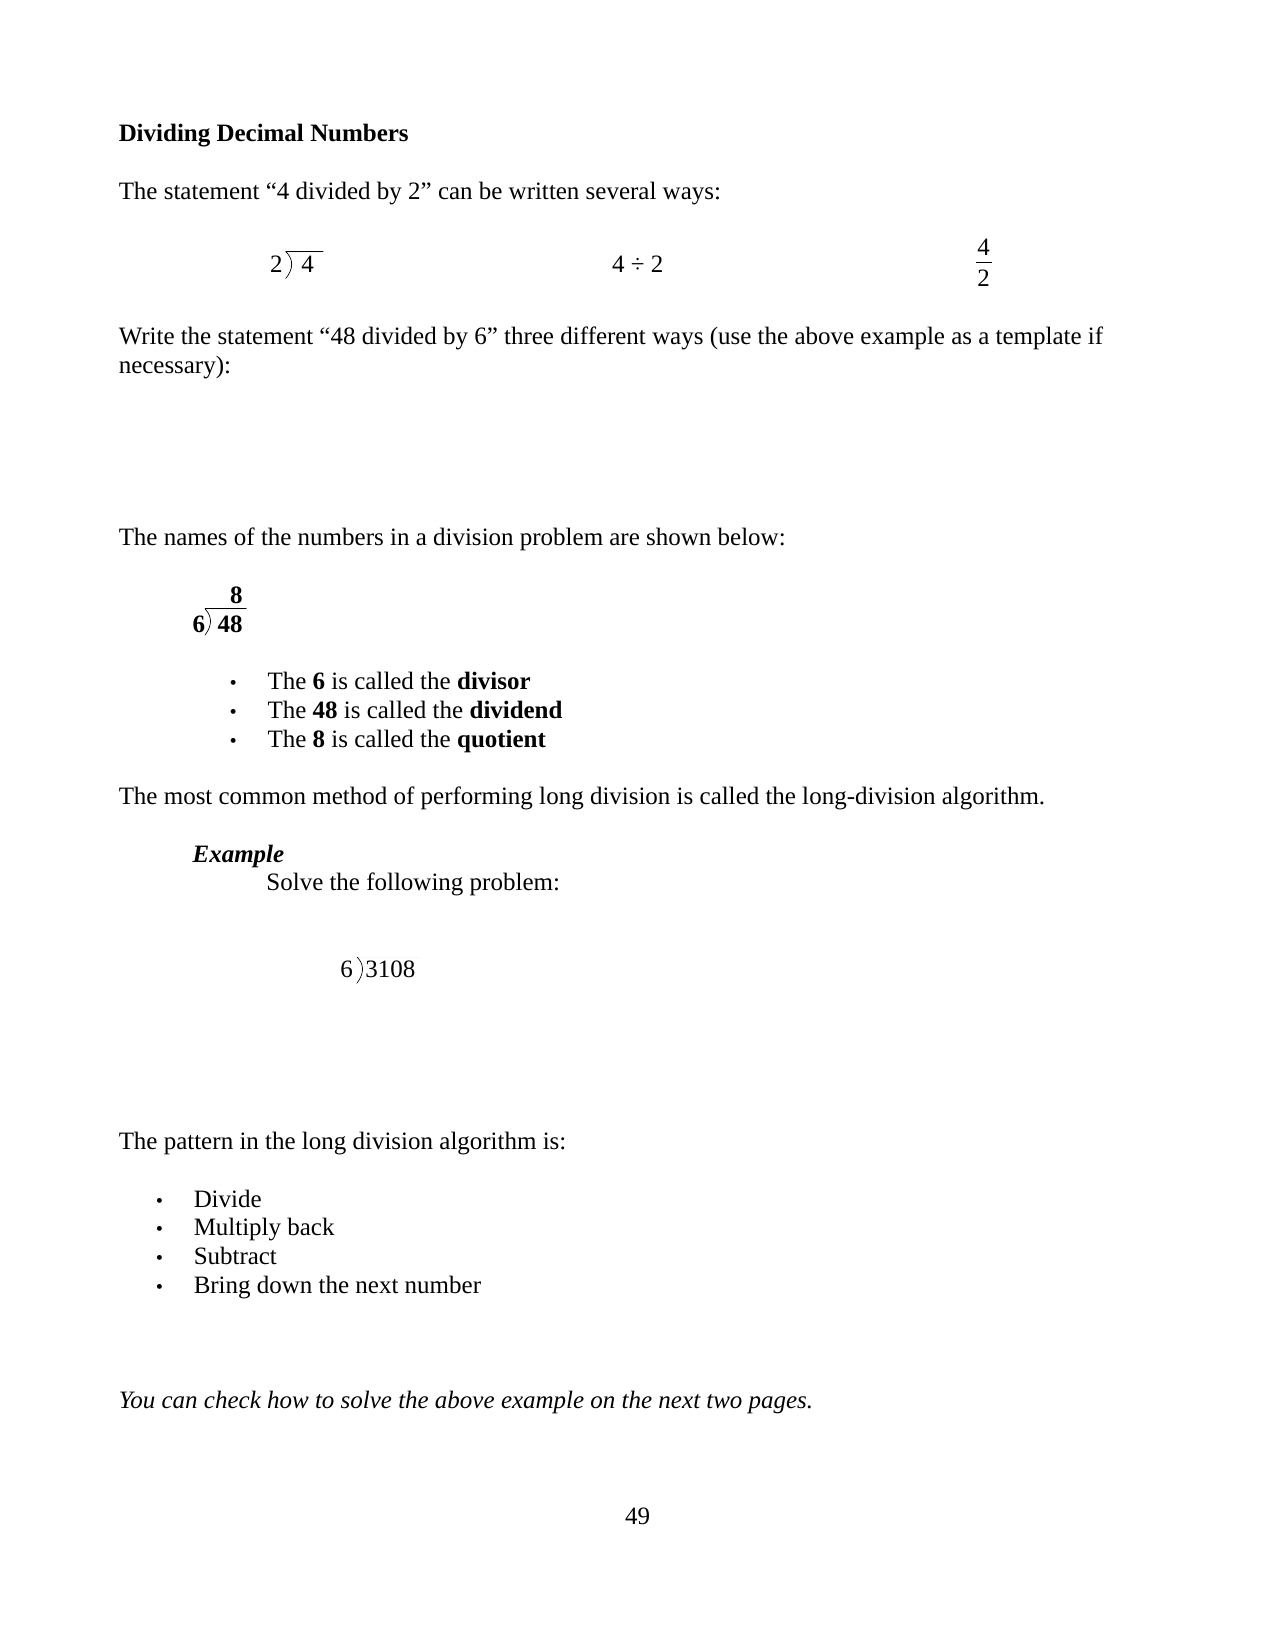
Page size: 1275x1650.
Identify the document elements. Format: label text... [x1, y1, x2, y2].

list The 8 is called the quotient [230, 724, 1156, 752]
text The names of the numbers in a division problem are shown below: [118, 522, 1156, 551]
table_header [119, 279, 464, 292]
list The 6 is called the divisor [230, 666, 1156, 695]
table_header [810, 234, 1156, 292]
picture [285, 251, 324, 279]
list Subtract [156, 1241, 1156, 1270]
table_header 2 4 [119, 234, 464, 278]
list Multiply back [156, 1212, 1156, 1241]
text Write the statement “48 divided by 6” three different ways (use the above example as a template if necessary): [118, 321, 1156, 379]
picture [356, 957, 422, 984]
picture [204, 608, 247, 636]
text 6 3108 [118, 954, 1156, 982]
text The most common method of performing long division is called the long-division algorithm. [118, 781, 1156, 810]
text The pattern in the long division algorithm is: [118, 1126, 1156, 1155]
text 8 [192, 580, 1156, 609]
text Example [118, 839, 1156, 867]
list The 48 is called the dividend [230, 695, 1156, 724]
text The statement “4 divided by 2” can be written several ways: [118, 176, 1156, 205]
text 6 48 [192, 609, 1156, 637]
table_header 4 ÷ 2 [465, 234, 810, 292]
text Dividing Decimal Numbers [118, 118, 1156, 147]
text You can check how to solve the above example on the next two pages. [118, 1385, 1156, 1414]
text Solve the following problem: [118, 867, 1156, 896]
list Bring down the next number [156, 1270, 1156, 1299]
list Divide [156, 1184, 1156, 1212]
